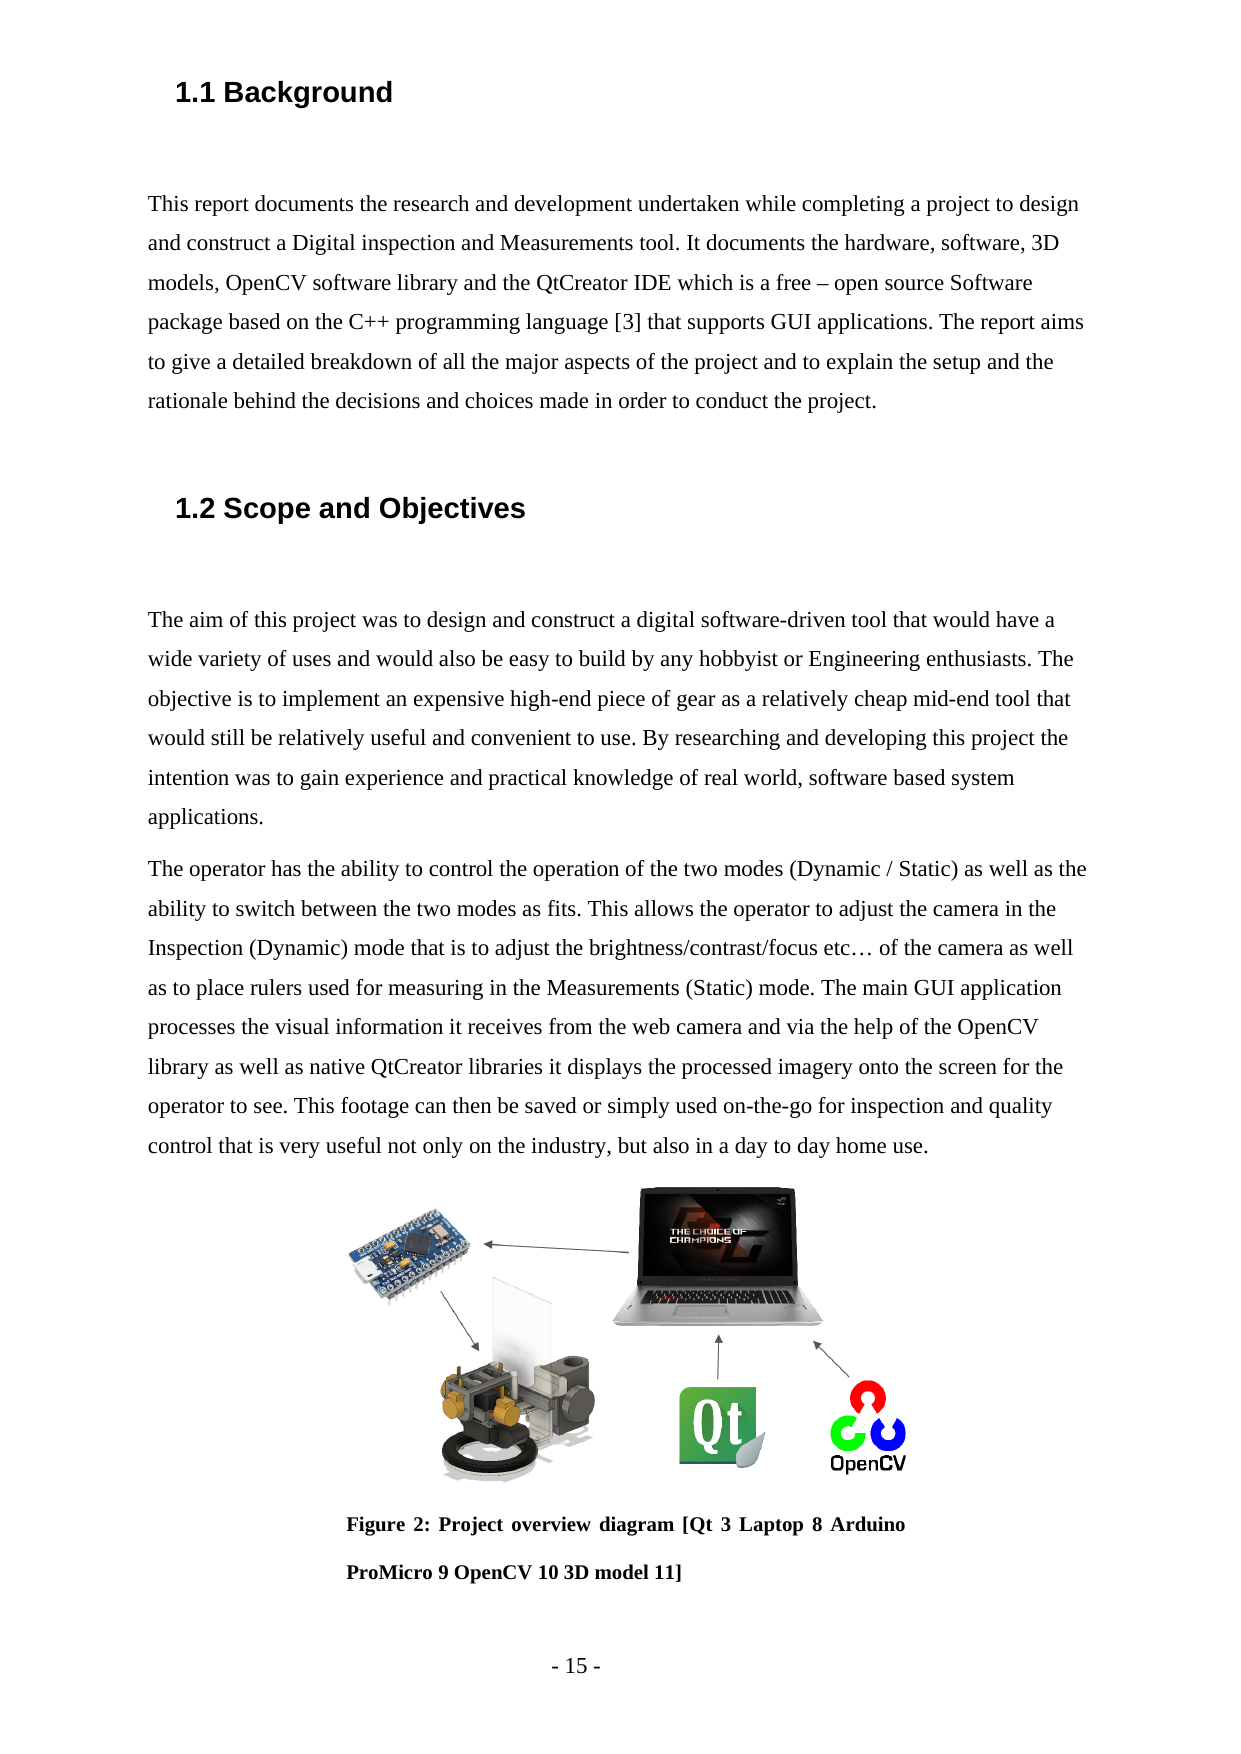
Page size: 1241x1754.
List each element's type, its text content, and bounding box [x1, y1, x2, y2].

text This report documents the research and development undertaken while completing a project to design and construct a Digital inspection and Measurements tool. It documents the hardware, software, 3D models, OpenCV software library and the QtCreator IDE which is a free – open source Software package based on the C++ programming language [3] that supports GUI applications. The report aims to give a detailed breakdown of all the major aspects of the project and to explain the setup and the rationale behind the decisions and choices made in order to conduct the project. [148, 190, 1092, 413]
subtitle 1.2 Scope and Objectives [175, 491, 1092, 525]
text The aim of this project was to design and construct a digital software-driven tool that would have a wide variety of uses and would also be easy to build by any hobbyist or Engineering enthusiasts. The objective is to implement an expensive high-end piece of gear as a relatively cheap mid-end tool that would still be relatively useful and convenient to use. By researching and developing this project the intention was to gain experience and practical knowledge of real world, software based system applications. [148, 606, 1092, 830]
subtitle 1.1 Background [175, 75, 1092, 108]
picture [346, 1187, 906, 1484]
text The operator has the ability to control the operation of the two modes (Dynamic / Static) as well as the ability to switch between the two modes as fits. This allows the operator to adjust the camera in the Inspection (Dynamic) mode that is to adjust the brightness/contrast/focus etc… of the camera as well as to place rulers used for measuring in the Measurements (Static) mode. The main GUI application processes the visual information it receives from the web camera and via the help of the OpenCV library as well as native QtCreator libraries it displays the processed imagery onto the screen for the operator to see. This footage can then be saved or simply used on-the-go for inspection and quality control that is very useful not only on the industry, but also in a day to day home use. [148, 855, 1092, 1158]
text Figure 2: Project overview diagram [Qt 3 Laptop 8 Arduino ProMicro 9 OpenCV 10 3D model 11] [346, 1484, 906, 1584]
